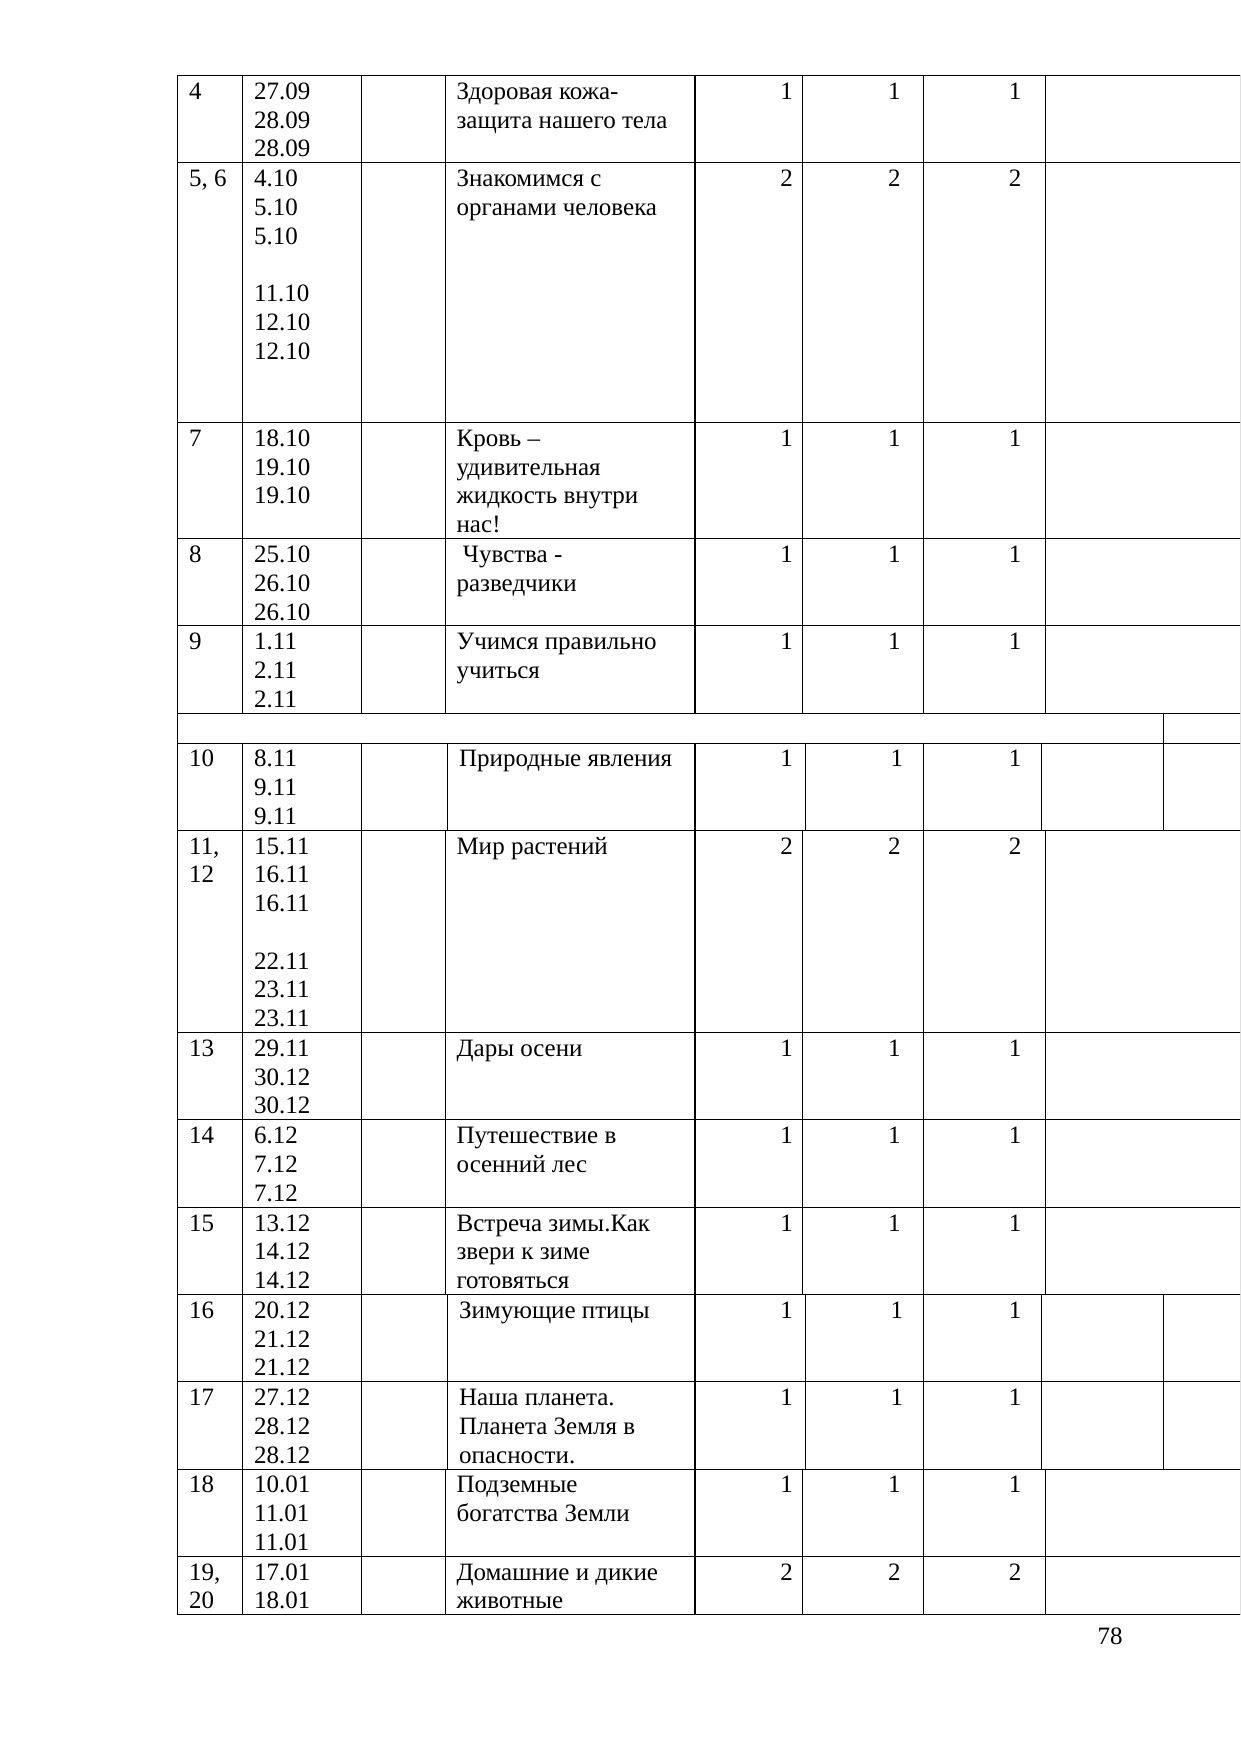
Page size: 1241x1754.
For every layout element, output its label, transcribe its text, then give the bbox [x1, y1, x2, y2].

table_cell [1164, 744, 1240, 830]
table_cell 1 [924, 1470, 1045, 1556]
table_cell 1 [803, 76, 923, 162]
table_cell [1046, 423, 1240, 538]
table_cell Учимся правильно учиться [446, 626, 694, 713]
table_cell 1 [924, 76, 1045, 162]
table_cell 27.09 28.09 28.09 [243, 76, 361, 162]
table_cell [362, 626, 445, 713]
table_cell 13 [178, 1033, 242, 1119]
table_cell [1046, 1208, 1240, 1294]
table_cell 15 [178, 1208, 242, 1294]
table_cell [362, 163, 445, 422]
table_cell 1 [803, 1470, 923, 1556]
table_cell 2 [803, 831, 923, 1032]
table_cell [362, 1382, 447, 1468]
table_cell [1042, 1295, 1163, 1381]
table_cell 1 [696, 539, 802, 625]
table_cell 8.11 9.11 9.11 [243, 744, 361, 830]
table_cell 1 [696, 1120, 802, 1207]
table_cell 1.11 2.11 2.11 [243, 626, 361, 713]
table_cell Здоровая кожа-защита нашего тела [446, 76, 694, 162]
table_cell 1 [924, 1120, 1045, 1207]
table_cell [1042, 1382, 1163, 1468]
table_cell 1 [924, 1208, 1045, 1294]
table_cell 1 [924, 626, 1045, 713]
table_cell [362, 76, 445, 162]
table_cell [362, 831, 445, 1032]
table_cell 1 [924, 1382, 1041, 1468]
table_cell Природные явления [448, 744, 694, 830]
table_cell [1046, 1120, 1240, 1207]
table_cell Зимующие птицы [448, 1295, 694, 1381]
table_cell [1046, 626, 1240, 713]
table_cell 1 [924, 1295, 1041, 1381]
table_cell 1 [803, 423, 923, 538]
table_cell 1 [696, 1470, 802, 1556]
table_cell [1164, 1295, 1240, 1381]
table_cell [362, 1295, 447, 1381]
table_cell 9 [178, 626, 242, 713]
table_cell 1 [806, 1382, 923, 1468]
table_cell [1042, 744, 1163, 830]
table_cell 1 [696, 1208, 802, 1294]
table_cell 19,20 [178, 1557, 242, 1614]
table_cell [362, 423, 445, 538]
table_cell 1 [803, 1120, 923, 1207]
table_cell [1046, 539, 1240, 625]
table_cell 2 [696, 831, 802, 1032]
table_cell [1046, 163, 1240, 422]
table_cell 1 [696, 1033, 802, 1119]
table_cell 18 [178, 1470, 242, 1556]
table_cell Встреча зимы.Как звери к зиме готовяться [446, 1208, 694, 1294]
table_cell [362, 539, 445, 625]
table_cell 1 [803, 539, 923, 625]
table_cell [1164, 714, 1240, 742]
table_cell 2 [924, 1557, 1045, 1614]
table_cell 1 [696, 76, 802, 162]
table_cell 17 [178, 1382, 242, 1468]
table_cell Путешествие в осенний лес [446, 1120, 694, 1207]
table_cell 4.10 5.10 5.10 11.10 12.10 12.10 [243, 163, 361, 422]
table_cell [1046, 1033, 1240, 1119]
table_cell Подземные богатства Земли [446, 1470, 694, 1556]
table_cell [362, 1470, 445, 1556]
table_cell 1 [803, 1208, 923, 1294]
table_cell [362, 744, 447, 830]
table_cell 1 [806, 1295, 923, 1381]
table_cell 1 [803, 1033, 923, 1119]
table_cell 17.01 18.01 [243, 1557, 361, 1614]
table_cell [1046, 1470, 1240, 1556]
table_cell 6.12 7.12 7.12 [243, 1120, 361, 1207]
table_cell 7 [178, 423, 242, 538]
table_cell 5, 6 [178, 163, 242, 422]
table_cell 1 [696, 626, 802, 713]
table_cell Чувства - разведчики [446, 539, 694, 625]
table_cell 16 [178, 1295, 242, 1381]
table_cell 1 [696, 1382, 805, 1468]
table_cell 4 [178, 76, 242, 162]
table_cell [362, 1033, 445, 1119]
table_cell Домашние и дикие животные [446, 1557, 694, 1614]
table_cell 20.12 21.12 21.12 [243, 1295, 361, 1381]
table_cell 29.11 30.12 30.12 [243, 1033, 361, 1119]
table_cell 25.10 26.10 26.10 [243, 539, 361, 625]
table_cell 2 [696, 163, 802, 422]
table_cell 18.10 19.10 19.10 [243, 423, 361, 538]
table_cell [1046, 831, 1240, 1032]
table_cell 1 [924, 1033, 1045, 1119]
table_cell [1046, 76, 1240, 162]
table_cell [178, 714, 1163, 742]
table_cell 1 [803, 626, 923, 713]
table_cell 2 [924, 831, 1045, 1032]
table_cell 14 [178, 1120, 242, 1207]
table_cell 1 [924, 744, 1041, 830]
table_cell 1 [924, 539, 1045, 625]
table_cell 1 [696, 1295, 805, 1381]
table_cell [362, 1208, 445, 1294]
table_cell [1164, 1382, 1240, 1468]
table_cell [362, 1557, 445, 1614]
table_cell Кровь –удивительная жидкость внутри нас! [446, 423, 694, 538]
table_cell Знакомимся с органами человека [446, 163, 694, 422]
table_cell 2 [924, 163, 1045, 422]
table_cell [362, 1120, 445, 1207]
table_cell Наша планета. Планета Земля в опасности. [448, 1382, 694, 1468]
table_cell 1 [924, 423, 1045, 538]
table_cell 10.01 11.01 11.01 [243, 1470, 361, 1556]
table_cell 8 [178, 539, 242, 625]
table_cell 13.12 14.12 14.12 [243, 1208, 361, 1294]
table_cell 2 [803, 163, 923, 422]
table_cell [1046, 1557, 1240, 1614]
table_cell 15.11 16.11 16.11 22.11 23.11 23.11 [243, 831, 361, 1032]
table_cell 1 [806, 744, 923, 830]
table_cell 1 [696, 744, 805, 830]
table_cell Дары осени [446, 1033, 694, 1119]
table_cell 11, 12 [178, 831, 242, 1032]
table_cell Мир растений [446, 831, 694, 1032]
table_cell 27.12 28.12 28.12 [243, 1382, 361, 1468]
table_cell 1 [696, 423, 802, 538]
table_cell 2 [803, 1557, 923, 1614]
table_cell 2 [696, 1557, 802, 1614]
table_cell 10 [178, 744, 242, 830]
